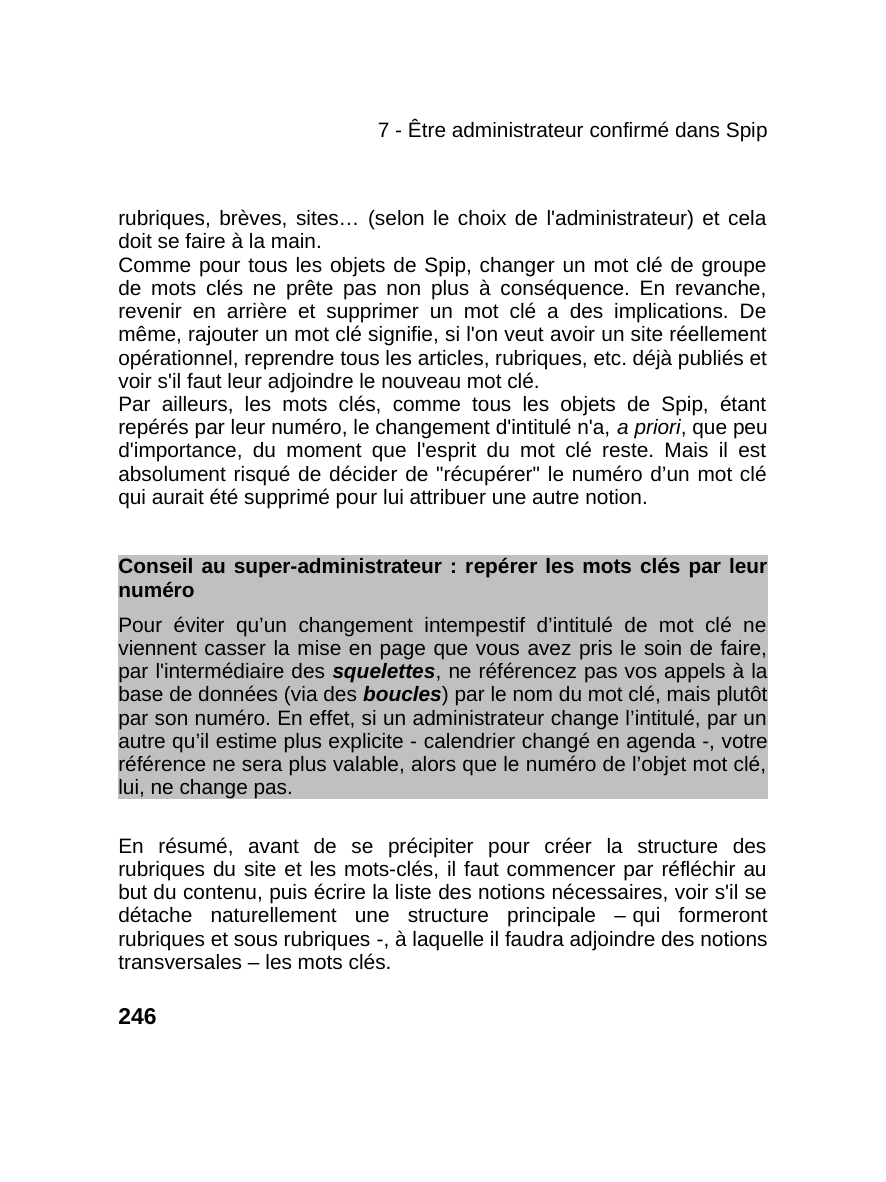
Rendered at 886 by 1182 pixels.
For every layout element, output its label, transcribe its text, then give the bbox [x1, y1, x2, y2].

text Comme pour tous les objets de Spip, changer un mot clé de groupe de mots clés ne prête pas non plus à conséquence. En revanche, revenir en arrière et supprimer un mot clé a des implications. De même, rajouter un mot clé signifie, si l'on veut avoir un site réellement opérationnel, reprendre tous les articles, rubriques, etc. déjà publiés et voir s'il faut leur adjoindre le nouveau mot clé. [118, 253, 768, 392]
text Conseil au super-administrateur : repérer les mots clés par leur numéro [118, 555, 768, 602]
text Par ailleurs, les mots clés, comme tous les objets de Spip, étant repérés par leur numéro, le changement d'intitulé n'a, a priori, que peu d'importance, du moment que l'esprit du mot clé reste. Mais il est absolument risqué de décider de "récupérer" le numéro d’un mot clé qui aurait été supprimé pour lui attribuer une autre notion. [118, 392, 768, 509]
text rubriques, brèves, sites… (selon le choix de l'administrateur) et cela doit se faire à la main. [118, 207, 768, 253]
text En résumé, avant de se précipiter pour créer la structure des rubriques du site et les mots-clés, il faut commencer par réfléchir au but du contenu, puis écrire la liste des notions nécessaires, voir s'il se détache naturellement une structure principale – qui formeront rubriques et sous rubriques -, à laquelle il faudra adjoindre des notions transversales – les mots clés. [118, 834, 768, 973]
text Pour éviter qu’un changement intempestif d’intitulé de mot clé ne viennent casser la mise en page que vous avez pris le soin de faire, par l'intermédiaire des squelettes, ne référencez pas vos appels à la base de données (via des boucles) par le nom du mot clé, mais plutôt par son numéro. En effet, si un administrateur change l’intitulé, par un autre qu’il estime plus explicite - calendrier changé en agenda -, votre référence ne sera plus valable, alors que le numéro de l’objet mot clé, lui, ne change pas. [118, 613, 768, 799]
